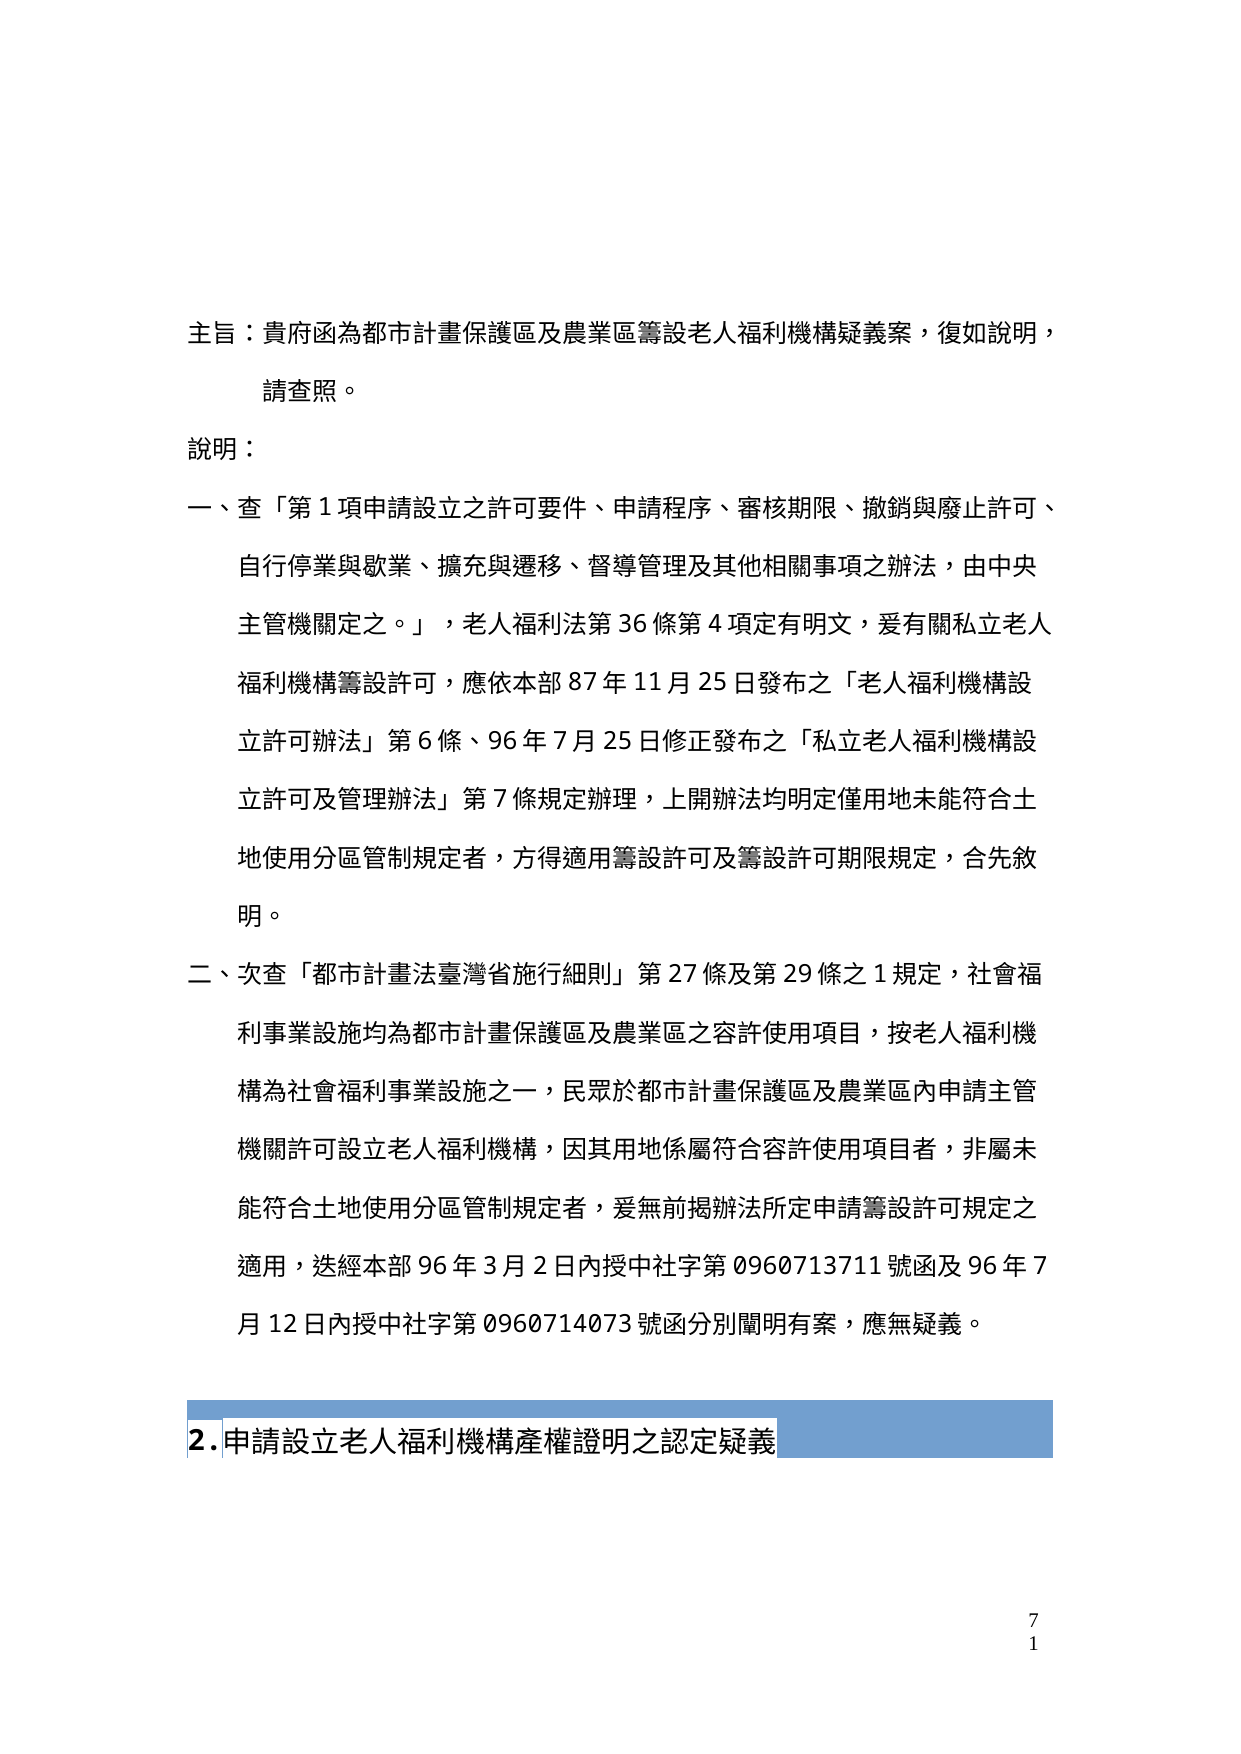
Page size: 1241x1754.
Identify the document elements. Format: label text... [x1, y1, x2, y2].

text 二、次查「都市計畫法臺灣省施行細則」第27條及第29條之1規定，社會福利事業設施均為都市計畫保護區及農業區之容許使用項目，按老人福利機構為社會福利事業設施之一，民眾於都市計畫保護區及農業區內申請主管機關許可設立老人福利機構，因其用地係屬符合容許使用項目者，非屬未能符合土地使用分區管制規定者，爰無前揭辦法所定申請籌設許可規定之適用，迭經本部96年3月2日內授中社字第0960713711號函及96年7月12日內授中社字第0960714073號函分別闡明有案，應無疑義。 [187, 933, 1053, 1342]
text 2.申請設立老人福利機構產權證明之認定疑義 [187, 1400, 1053, 1458]
text 主旨：貴府函為都市計畫保護區及農業區籌設老人福利機構疑義案，復如說明，請查照。 [187, 292, 1053, 408]
text 一、查「第1項申請設立之許可要件、申請程序、審核期限、撤銷與廢止許可、自行停業與歇業、擴充與遷移、督導管理及其他相關事項之辦法，由中央主管機關定之。」，老人福利法第36條第4項定有明文，爰有關私立老人福利機構籌設許可，應依本部87年11月25日發布之「老人福利機構設立許可辦法」第6條、96年7月25日修正發布之「私立老人福利機構設立許可及管理辦法」第7條規定辦理，上開辦法均明定僅用地未能符合土地使用分區管制規定者，方得適用籌設許可及籌設許可期限規定，合先敘明。 [187, 467, 1053, 933]
text 說明： [187, 408, 1053, 467]
